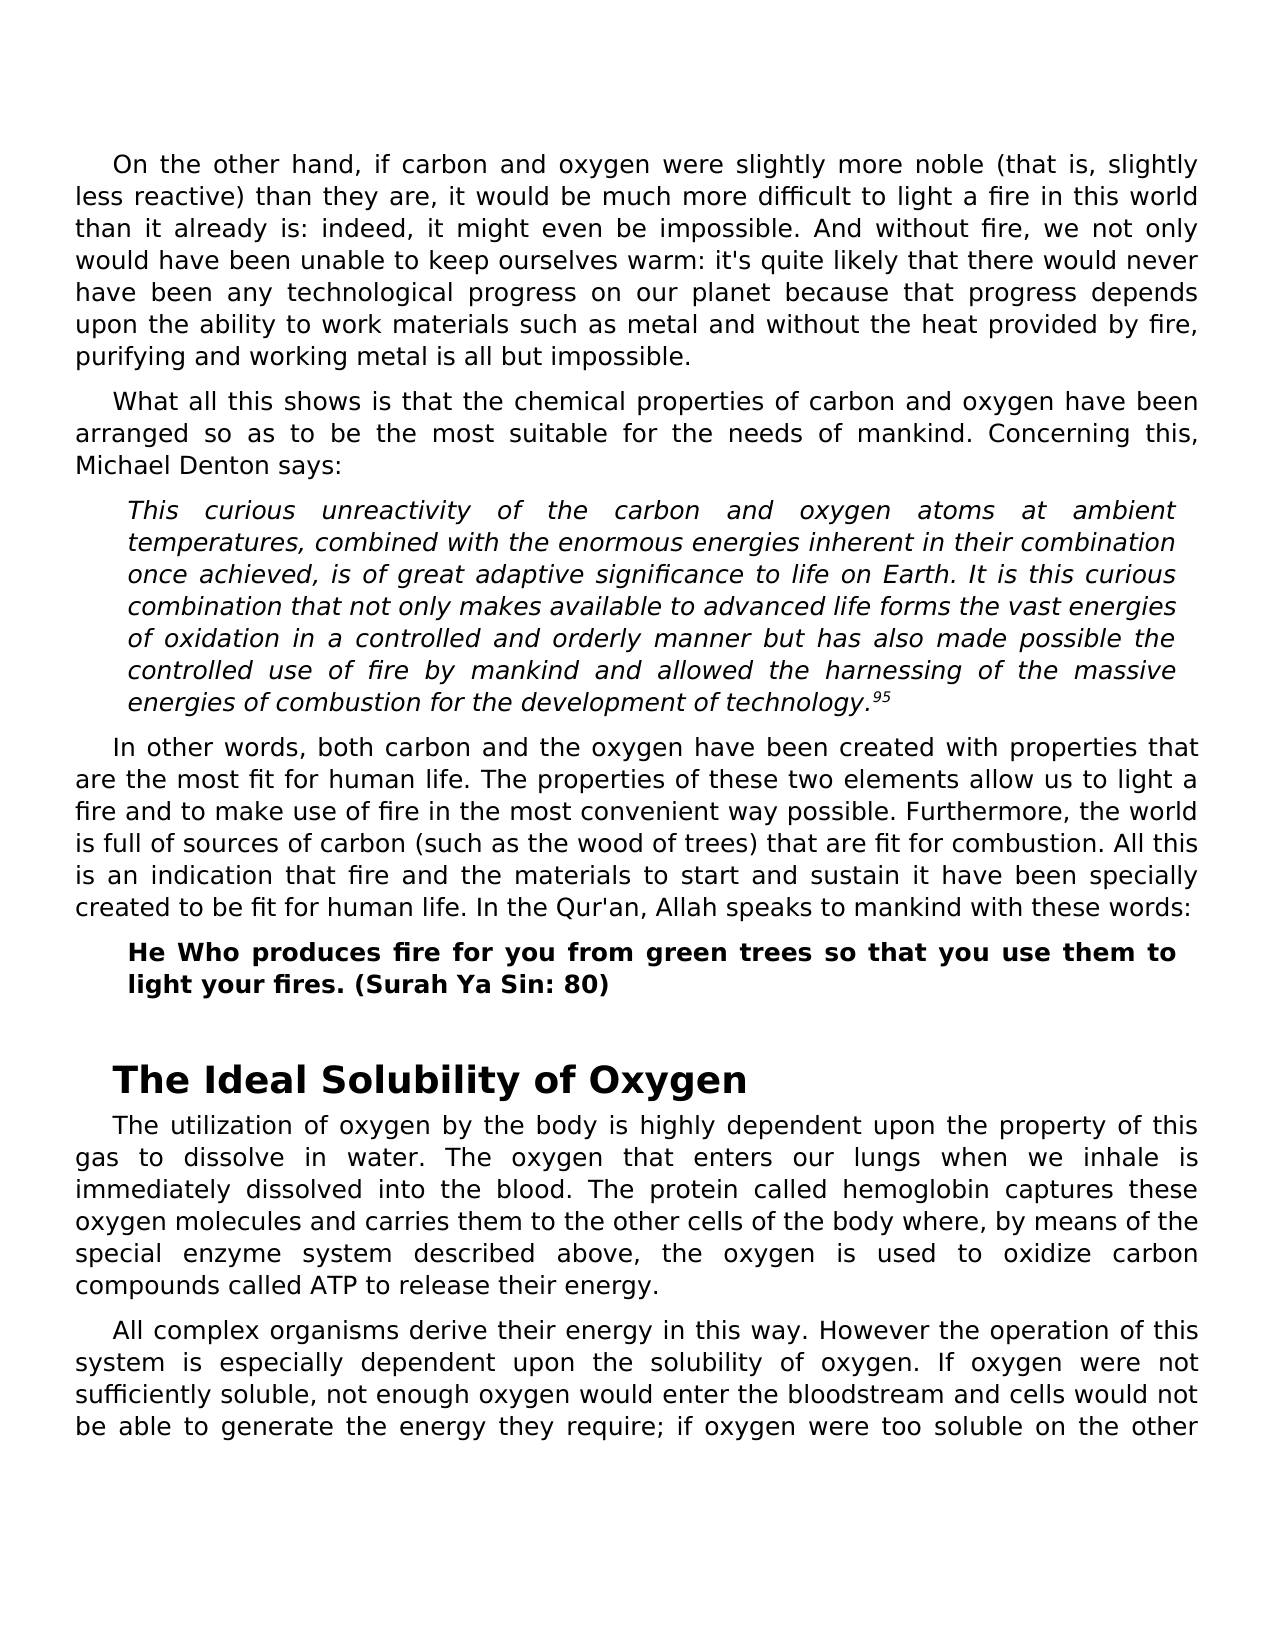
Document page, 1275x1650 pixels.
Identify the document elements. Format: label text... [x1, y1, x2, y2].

text This curious unreactivity of the carbon and oxygen atoms at ambient temperatures, combined with the enormous energies inherent in their combination once achieved, is of great adaptive significance to life on Earth. It is this curious combination that not only makes available to advanced life forms the vast energies of oxidation in a controlled and orderly manner but has also made possible the controlled use of fire by mankind and allowed the harnessing of the massive energies of combustion for the development of technology.95 [127, 496, 1177, 717]
text He Who produces fire for you from green trees so that you use them to light your fires. (Surah Ya Sin: 80) [127, 938, 1177, 999]
subtitle The Ideal Solubility of Oxygen [112, 1059, 1200, 1103]
text All complex organisms derive their energy in this way. However the operation of this system is especially dependent upon the solubility of oxygen. If oxygen were not sufficiently soluble, not enough oxygen would enter the bloodstream and cells would not be able to generate the energy they require; if oxygen were too soluble on the other [75, 1316, 1200, 1442]
text What all this shows is that the chemical properties of carbon and oxygen have been arranged so as to be the most suitable for the needs of mankind. Concerning this, Michael Denton says: [75, 387, 1200, 480]
text On the other hand, if carbon and oxygen were slightly more noble (that is, slightly less reactive) than they are, it would be much more difficult to light a fire in this world than it already is: indeed, it might even be impossible. And without fire, we not only would have been unable to keep ourselves warm: it's quite likely that there would never have been any technological progress on our planet because that progress depends upon the ability to work materials such as metal and without the heat provided by fire, purifying and working metal is all but impossible. [75, 150, 1200, 372]
text In other words, both carbon and the oxygen have been created with properties that are the most fit for human life. The properties of these two elements allow us to light a fire and to make use of fire in the most convenient way possible. Furthermore, the world is full of sources of carbon (such as the wood of trees) that are fit for combustion. All this is an indication that fire and the materials to start and sustain it have been specially created to be fit for human life. In the Qur'an, Allah speaks to mankind with these words: [75, 733, 1200, 922]
text The utilization of oxygen by the body is highly dependent upon the property of this gas to dissolve in water. The oxygen that enters our lungs when we inhale is immediately dissolved into the blood. The protein called hemoglobin captures these oxygen molecules and carries them to the other cells of the body where, by means of the special enzyme system described above, the oxygen is used to oxidize carbon compounds called ATP to release their energy. [75, 1111, 1200, 1301]
